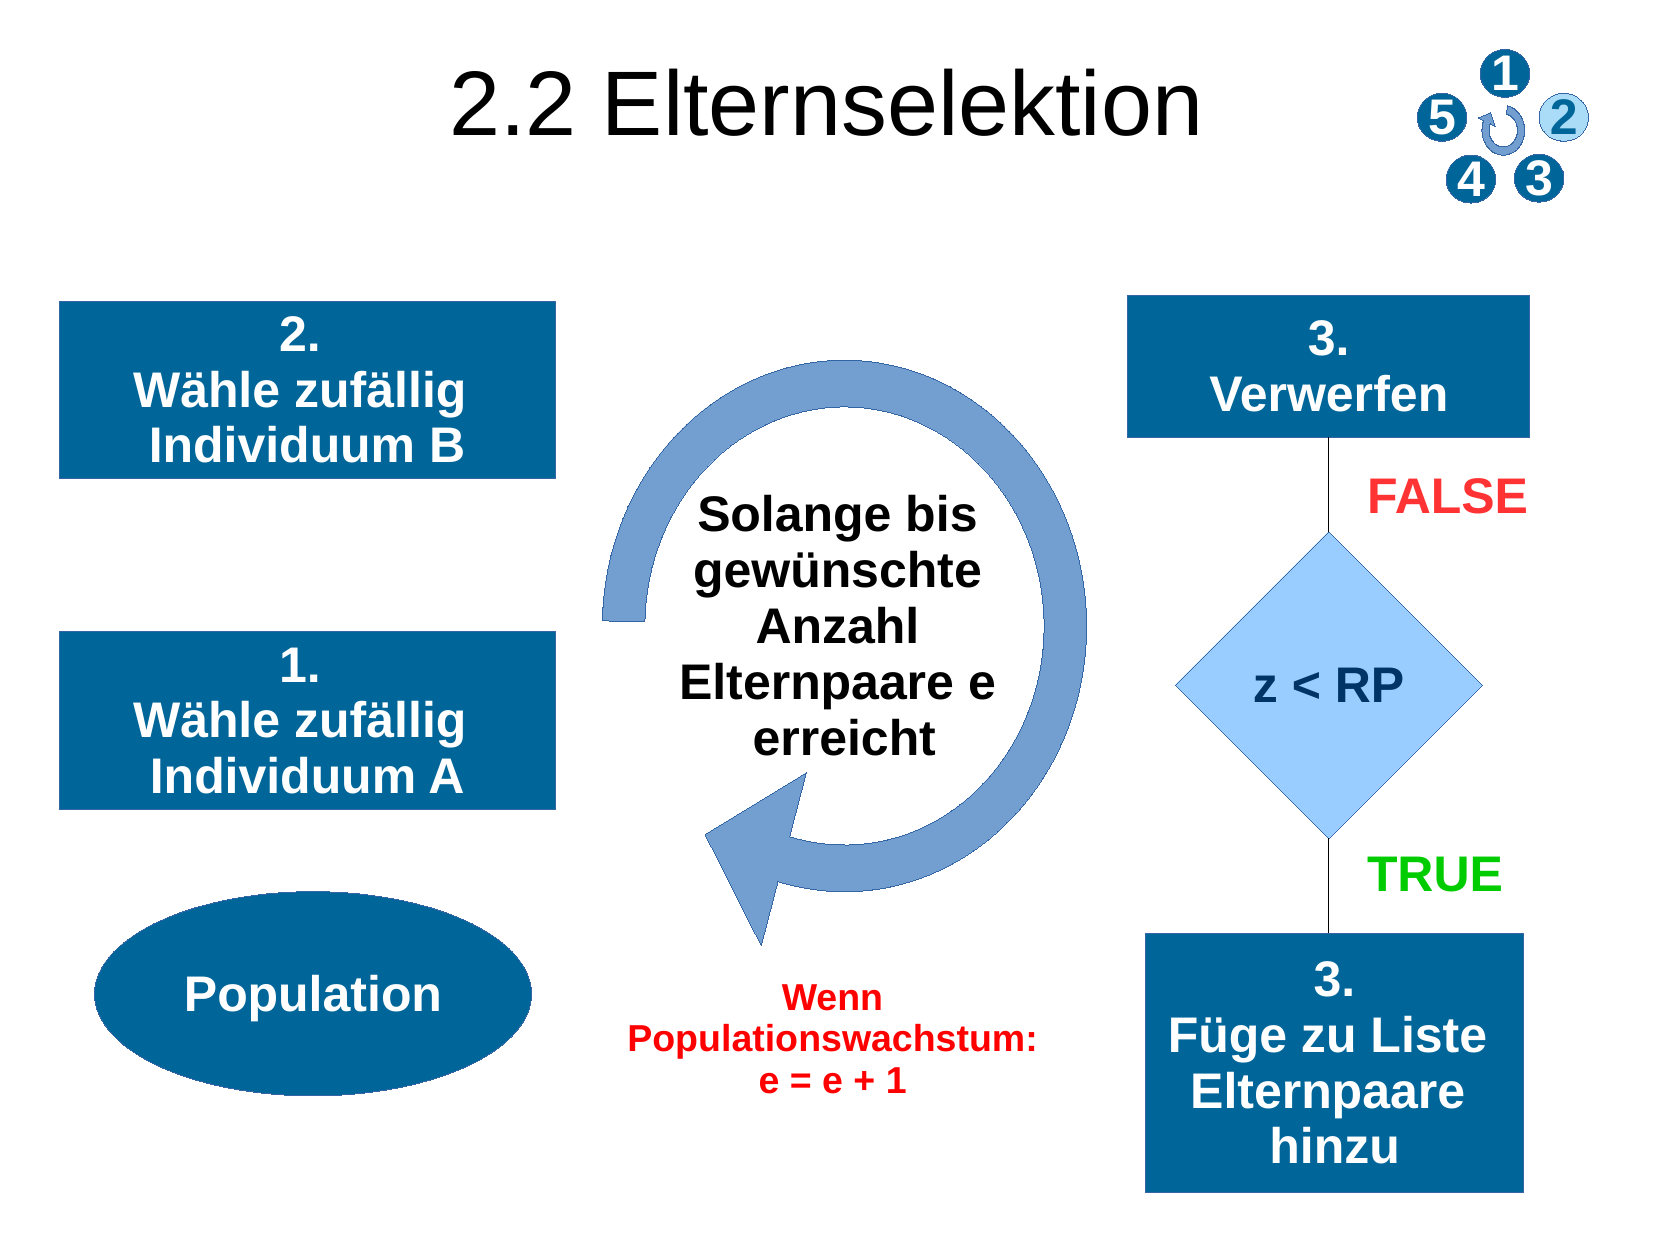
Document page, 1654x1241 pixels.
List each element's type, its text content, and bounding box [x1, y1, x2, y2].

text_box z < RP [1175, 531, 1483, 839]
text_box TRUE [1352, 838, 1589, 910]
text_box [1478, 105, 1525, 156]
text_box 3 [1514, 154, 1564, 203]
text_box Wenn Populationswachstum: e = e + 1 [590, 968, 1075, 1152]
text_box 3. Verwerfen [1127, 295, 1530, 438]
text_box 2 [1539, 93, 1589, 142]
text_box FALSE [1352, 460, 1589, 532]
text_box Solange bis gewünschte Anzahl Elternpaare e erreicht [602, 360, 1087, 946]
text_box 3. Füge zu Liste Elternpaare hinzu [1145, 933, 1524, 1193]
text_box 1. Wähle zufällig Individuum A [59, 631, 556, 810]
text_box 5 [1417, 93, 1467, 142]
title 2.2 Elternselektion [82, 0, 1571, 208]
text_box Population [94, 891, 532, 1096]
text_box 4 [1446, 155, 1496, 204]
text_box 1 [1480, 49, 1530, 98]
text_box 2. Wähle zufällig Individuum B [59, 301, 556, 479]
